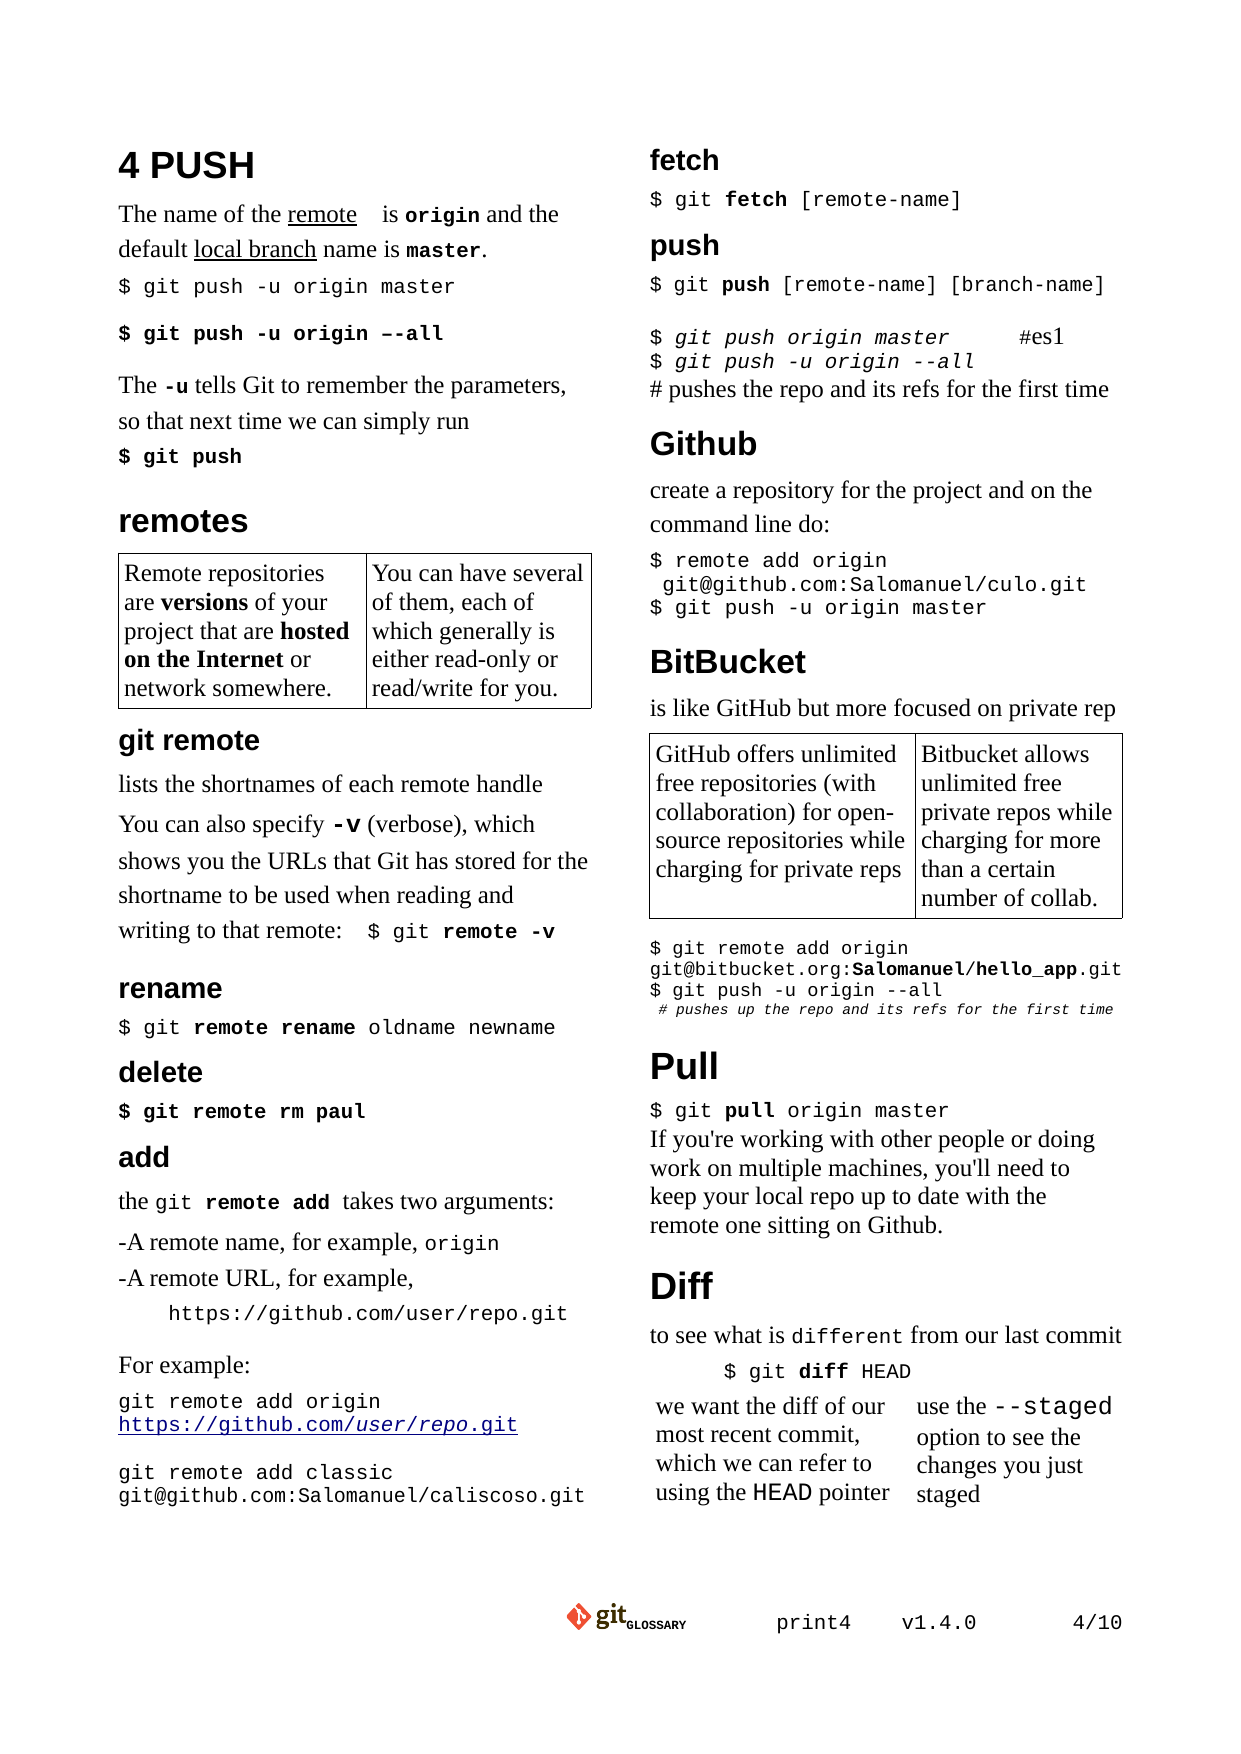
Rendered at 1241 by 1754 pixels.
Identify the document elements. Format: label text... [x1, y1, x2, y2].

text $ git push -u origin --all [649, 351, 1122, 374]
text the git remote add takes two arguments: [118, 1186, 591, 1215]
subtitle rename [118, 971, 591, 1004]
text # pushes the repo and its refs for the first time [649, 374, 1122, 403]
text $ git push -u origin master [649, 597, 1122, 621]
text The -u tells Git to remember the parameters, so that next time we can simply run [118, 371, 591, 434]
text $ git push -u origin --all [649, 981, 1122, 1002]
text If you're working with other people or doing work on multiple machines, you'll need to keep your local repo up to date with the remote one sitting on Github. [649, 1124, 1122, 1239]
text $ git remote rename oldname newname [118, 1017, 591, 1041]
table_header we want the diff of our most recent commit, which we can refer to using the HEAD pointer [650, 1385, 911, 1513]
text git remote add origin https://github.com/user/repo.git [118, 1391, 591, 1438]
subtitle push [649, 228, 1122, 261]
text $ git push origin master #es1 [649, 321, 1122, 351]
text $ git diff HEAD [649, 1361, 1122, 1385]
table_header Bitbucket allows unlimited free private repos while charging for more than a certain number of collab. [916, 734, 1122, 917]
subtitle Github [649, 424, 1122, 463]
subtitle fetch [649, 143, 1122, 177]
table_header GitHub offers unlimited free repositories (with collaboration) for open-source repositories while charging for private reps [650, 734, 915, 917]
text $ git push -u origin –-all [118, 323, 591, 347]
text $ git pull origin master [649, 1100, 1122, 1124]
text git@github.com:Salomanuel/culo.git [649, 574, 1122, 597]
text $ git push -u origin master [118, 276, 591, 299]
picture [566, 1603, 627, 1630]
text $ git push [remote-name] [branch-name] [649, 274, 1122, 297]
text For example: [118, 1350, 591, 1379]
text https://github.com/user/repo.git [118, 1303, 591, 1327]
text -A remote name, for example, origin [118, 1227, 591, 1257]
text $ git push [118, 446, 591, 470]
text to see what is different from our last commit [649, 1320, 1122, 1349]
text git remote add classic git@github.com:Salomanuel/caliscoso.git [118, 1462, 591, 1509]
text $ remote add origin [649, 550, 1122, 574]
subtitle Diff [649, 1264, 1122, 1307]
subtitle delete [118, 1055, 591, 1089]
table_header use the --staged option to see the changes you just staged [911, 1385, 1122, 1513]
text create a repository for the project and on the command line do: [649, 475, 1122, 538]
table_header You can have several of them, each of which generally is either read-only or read/write for you. [367, 554, 591, 708]
text You can also specify -v (verbose), which shows you the URLs that Git has stored for the shortname to be used when reading and writing to that remote: $ git remote -v [118, 809, 591, 944]
subtitle add [118, 1139, 591, 1173]
subtitle remotes [118, 501, 591, 540]
subtitle git remote [118, 722, 591, 756]
text $ git remote rm paul [118, 1101, 591, 1125]
text $ git remote add origin git@bitbucket.org:Salomanuel/hello_app.git [649, 939, 1122, 981]
table_header Remote repositories are versions of your project that are hosted on the Internet or network somewhere. [119, 554, 366, 708]
text -A remote URL, for example, [118, 1263, 591, 1291]
subtitle Pull [649, 1044, 1122, 1088]
text is like GitHub but more focused on private rep [649, 693, 1122, 722]
text # pushes up the repo and its refs for the first time [649, 1002, 1122, 1019]
text $ git fetch [remote-name] [649, 189, 1122, 213]
text lists the shortnames of each remote handle [118, 769, 591, 797]
text The name of the remote is origin and the default local branch name is master. [118, 199, 591, 264]
subtitle 4 PUSH [118, 143, 591, 187]
subtitle BitBucket [649, 642, 1122, 680]
